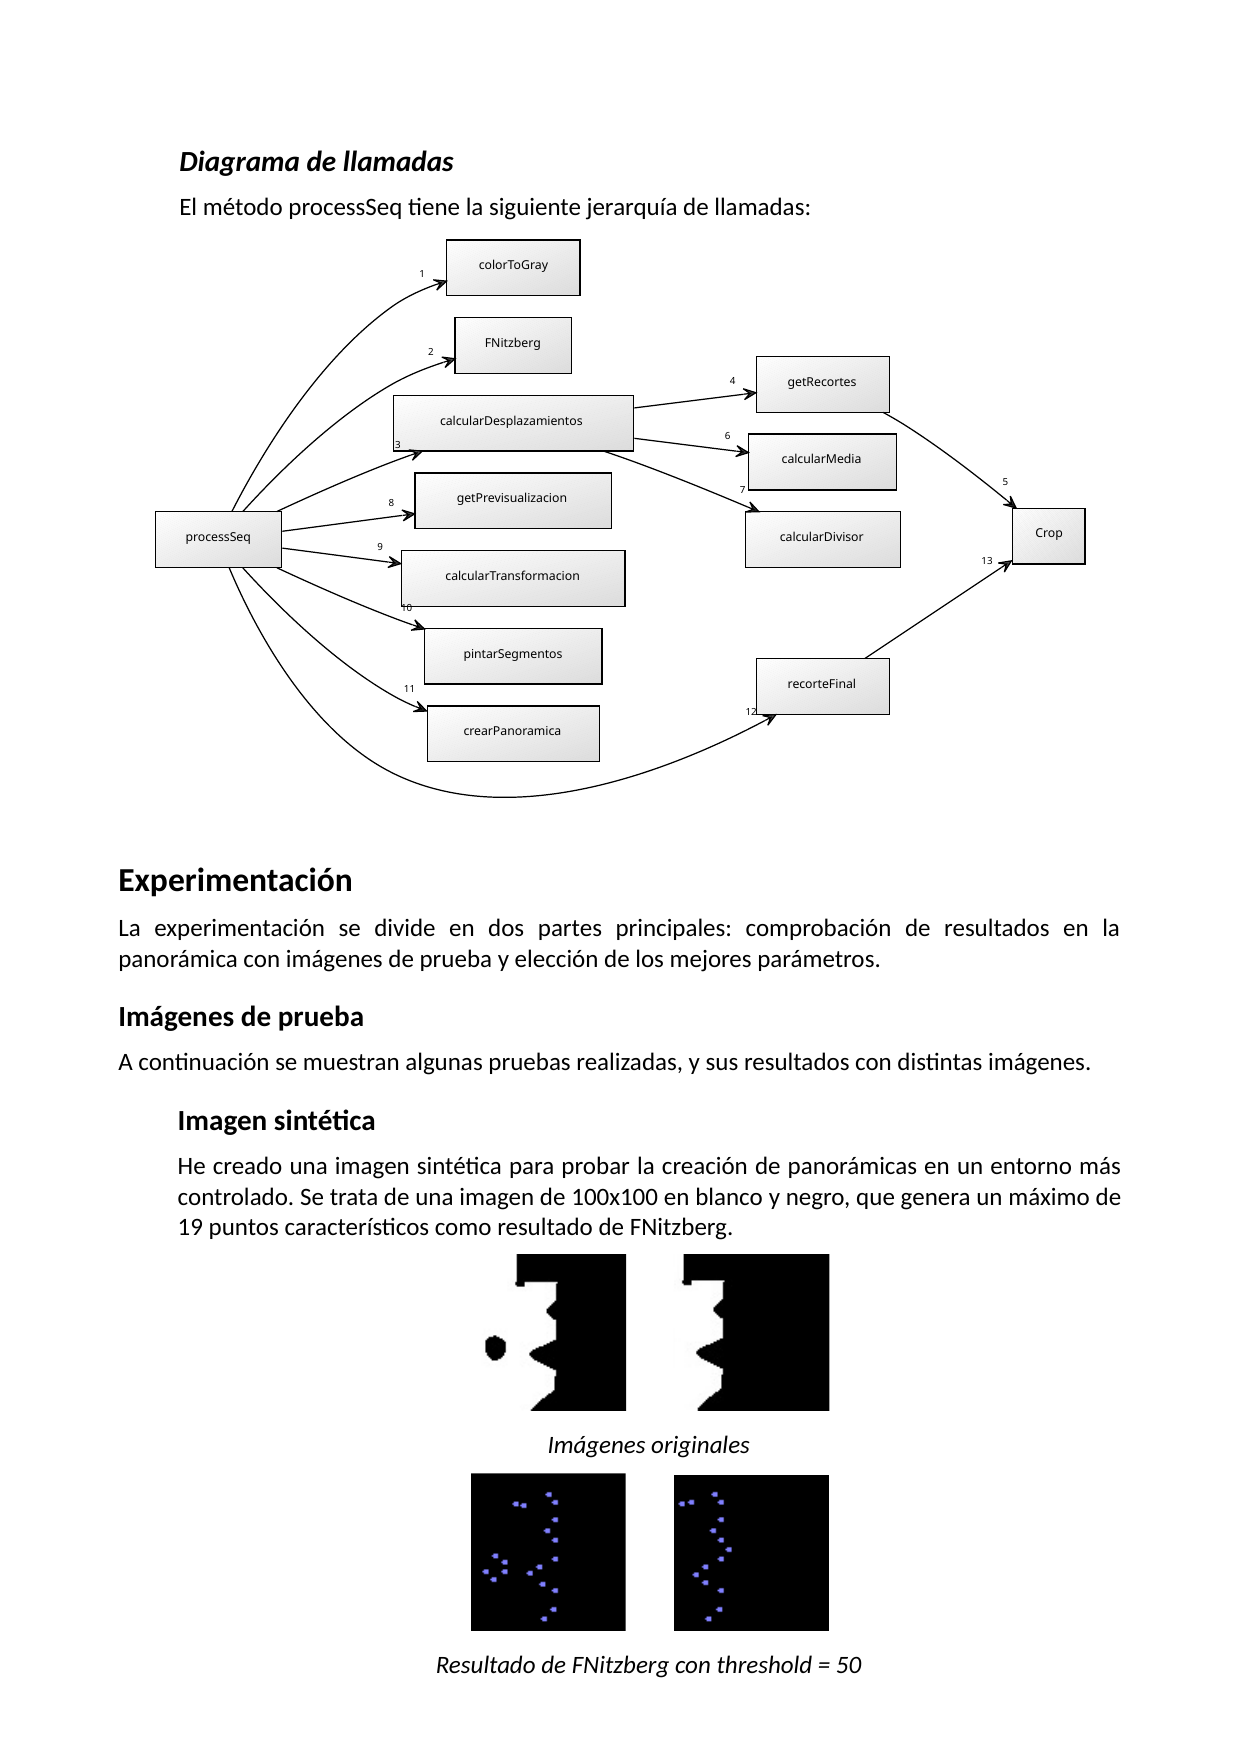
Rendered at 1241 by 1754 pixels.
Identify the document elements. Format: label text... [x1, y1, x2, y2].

subtitle Imagen sintética [177, 1102, 1122, 1138]
subtitle Imágenes de prueba [118, 998, 1122, 1034]
picture [470, 1254, 627, 1411]
picture [674, 1475, 829, 1631]
text Resultado de FNitzberg con threshold = 50 [177, 1649, 1122, 1679]
subtitle Diagrama de llamadas [179, 143, 1122, 179]
text A continuación se muestran algunas pruebas realizadas, y sus resultados con distintas imágenes. [118, 1047, 1122, 1077]
subtitle Experimentación [118, 859, 1122, 900]
text El método processSeq tiene la siguiente jerarquía de llamadas: [179, 191, 1122, 222]
text La experimentación se divide en dos partes principales: comprobación de resultados en la panorámica con imágenes de prueba y elección de los mejores parámetros. [118, 912, 1122, 973]
text He creado una imagen sintética para probar la creación de panorámicas en un entorno más controlado. Se trata de una imagen de 100x100 en blanco y negro, que genera un máximo de 19 puntos característicos como resultado de FNitzberg. [177, 1150, 1122, 1242]
picture [673, 1254, 830, 1411]
picture [471, 1472, 626, 1631]
text Imágenes originales [177, 1429, 1122, 1460]
